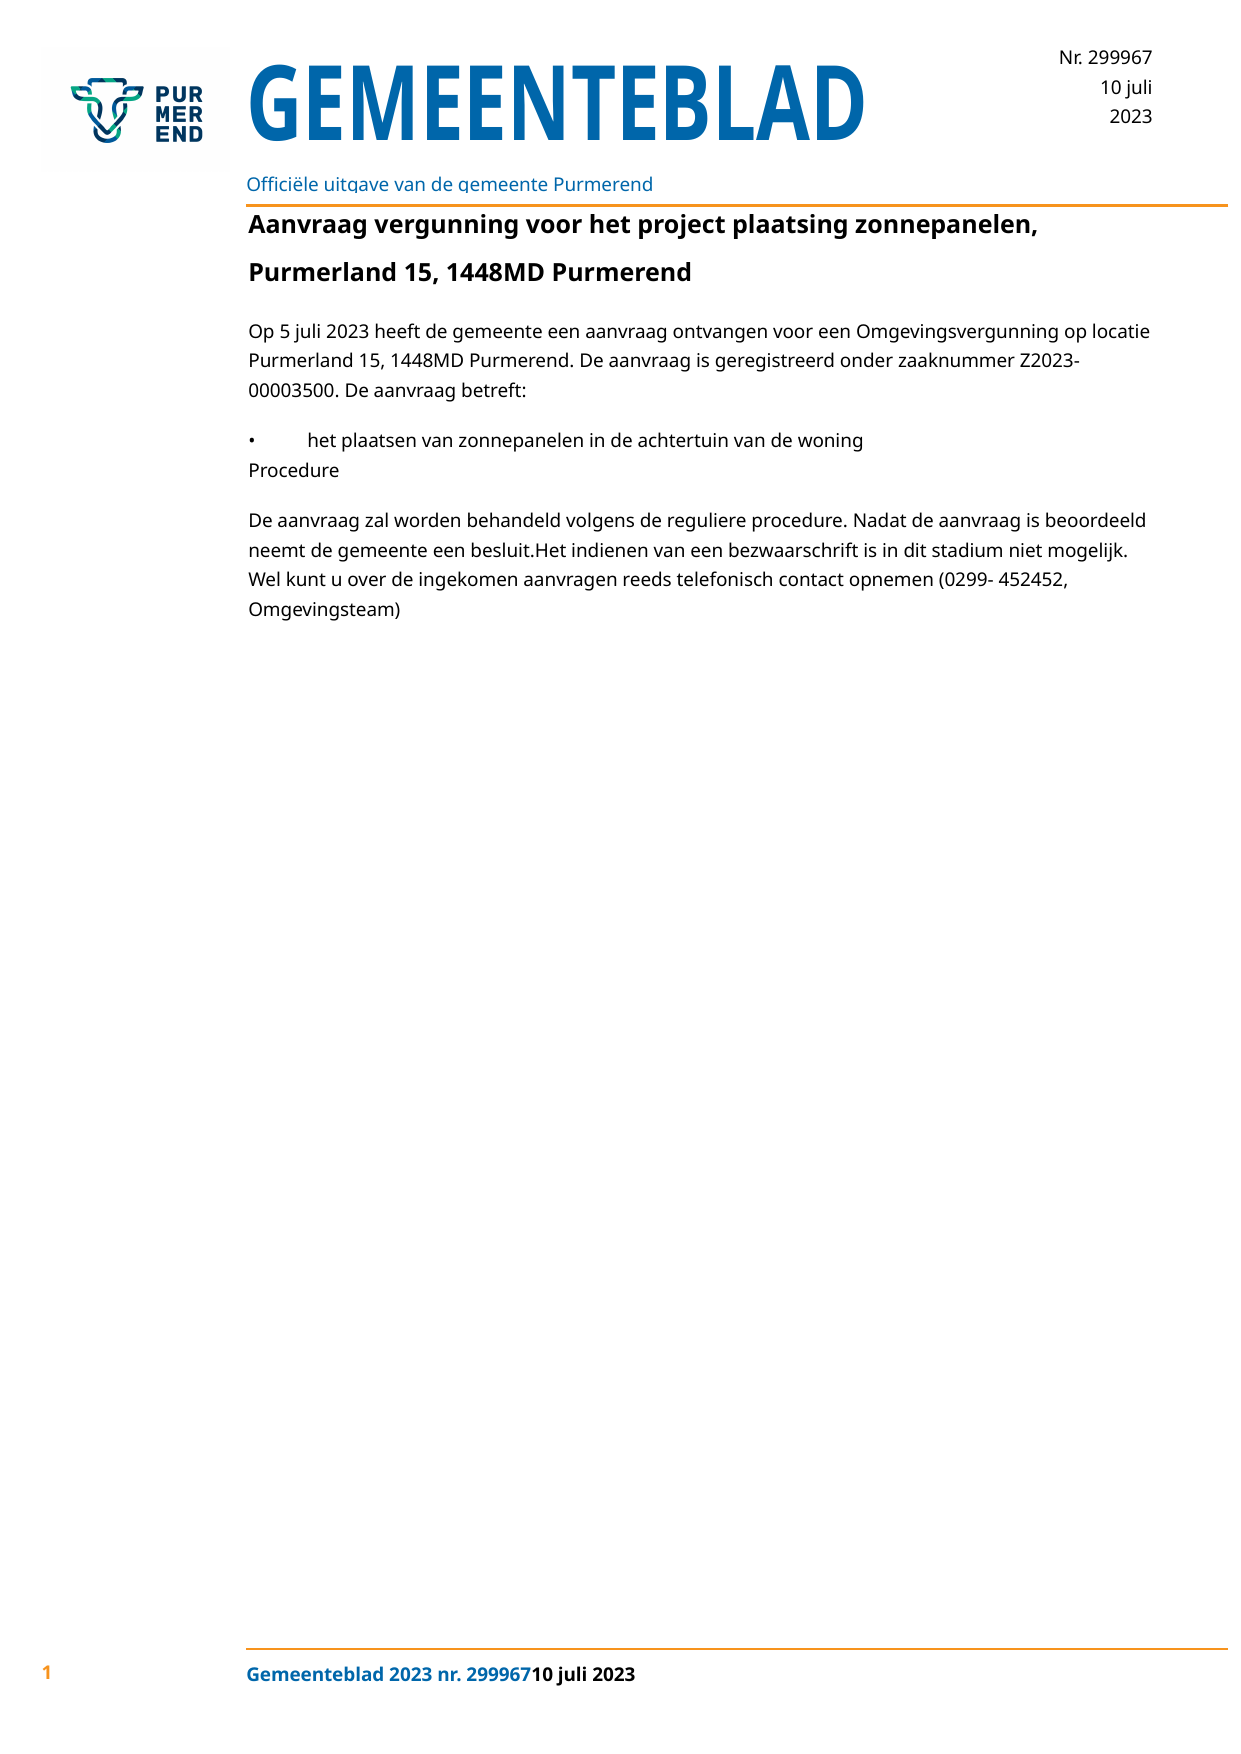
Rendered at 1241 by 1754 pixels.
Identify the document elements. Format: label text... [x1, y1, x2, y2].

text Procedure [248, 457, 1152, 483]
text De aanvraag zal worden behandeld volgens de reguliere procedure. Nadat de aanvraag is beoordeeld neemt de gemeente een besluit.Het indienen van een bezwaarschrift is in dit stadium niet mogelijk. Wel kunt u over de ingekomen aanvragen reeds telefonisch contact opnemen (0299- 452452, Omgevingsteam) [248, 507, 1152, 622]
text Op 5 juli 2023 heeft de gemeente een aanvraag ontvangen voor een Omgevingsvergunning op locatie Purmerland 15, 1448MD Purmerend. De aanvraag is geregistreerd onder zaaknummer Z2023-00003500. De aanvraag betreft: [248, 318, 1152, 403]
list het plaatsen van zonnepanelen in de achtertuin van de woning [248, 427, 1152, 453]
picture [41, 47, 231, 172]
text Aanvraag vergunning voor het project plaatsing zonnepanelen, Purmerland 15, 1448MD Purmerend [248, 207, 1152, 288]
